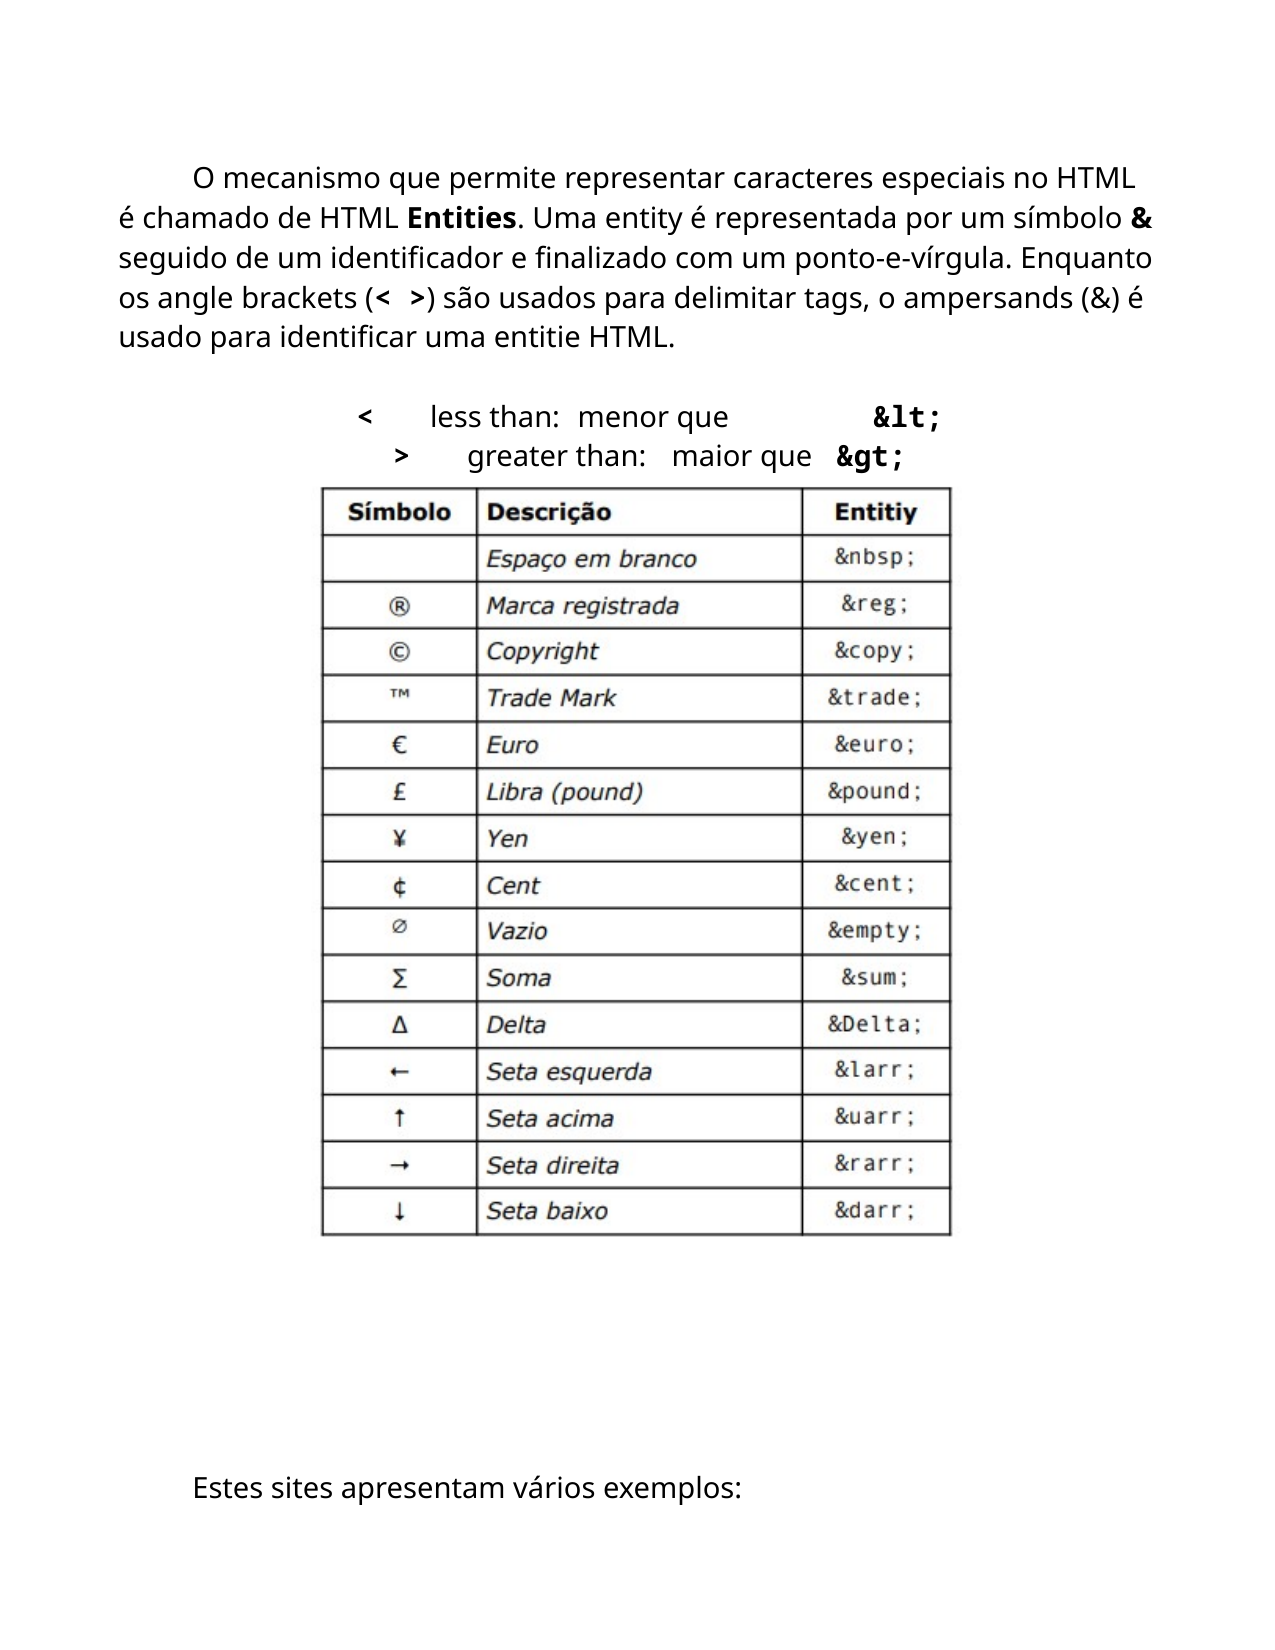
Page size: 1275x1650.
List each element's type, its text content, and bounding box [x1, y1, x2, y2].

picture [311, 475, 964, 1249]
text O mecanismo que permite representar caracteres especiais no HTML é chamado de HTML Entities. Uma entity é representada por um símbolo & seguido de um identificador e finalizado com um ponto-e-vírgula. Enquanto os angle brackets (< >) são usados para delimitar tags, o ampersands (&) é usado para identificar uma entitie HTML. [118, 158, 1157, 356]
text Estes sites apresentam vários exemplos: [118, 1467, 1198, 1507]
text > greater than: maior que &gt; [118, 436, 1198, 475]
text < less than: menor que &lt; [118, 396, 1198, 436]
